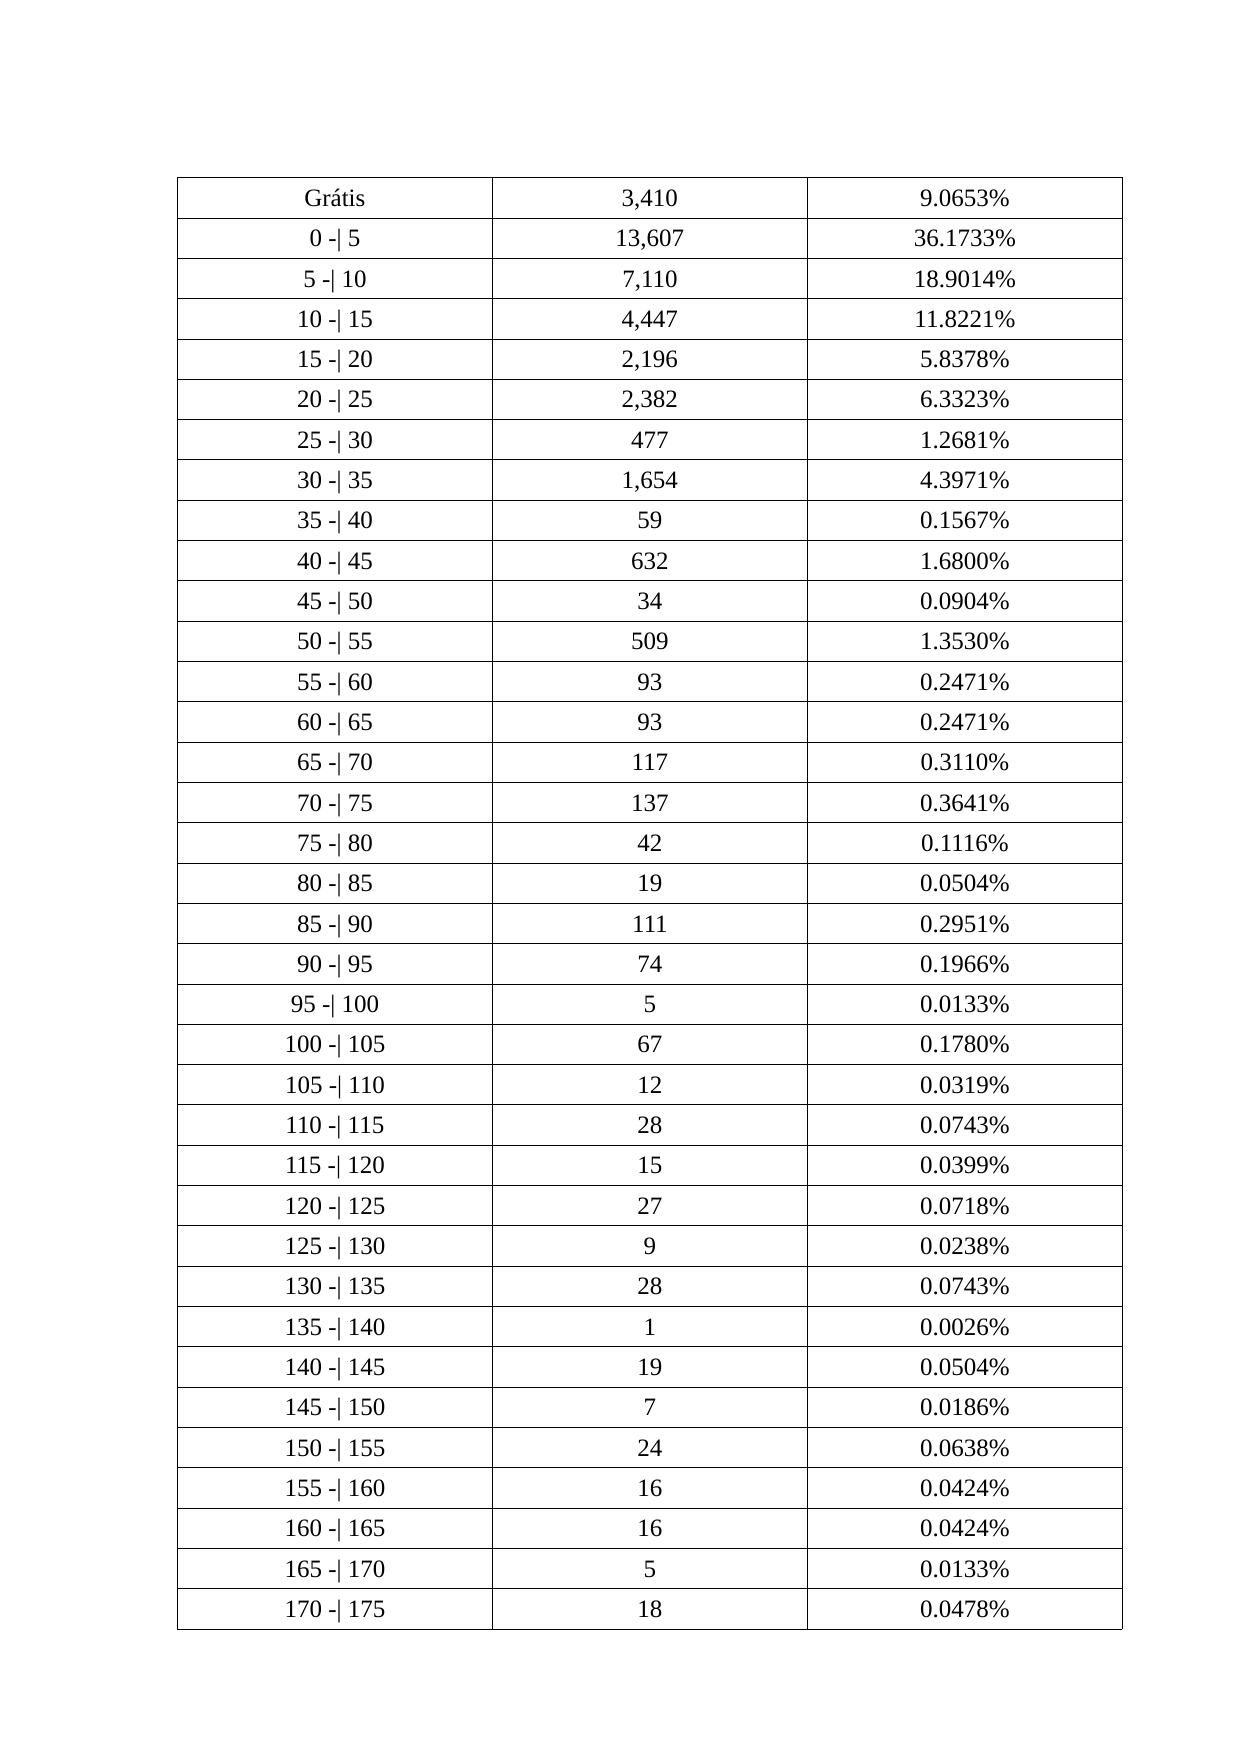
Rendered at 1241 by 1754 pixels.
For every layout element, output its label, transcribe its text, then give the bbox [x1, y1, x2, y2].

table_cell 0,0904% [808, 581, 1122, 621]
table_cell 110 -| 115 [178, 1105, 492, 1145]
table_cell 5 [493, 1549, 807, 1588]
table_cell 509 [493, 622, 807, 661]
table_cell 10 -| 15 [178, 299, 492, 338]
table_cell 0,0186% [808, 1388, 1122, 1427]
table_cell 3.410 [493, 178, 807, 217]
table_cell 2.382 [493, 380, 807, 419]
table_cell 0,0133% [808, 985, 1122, 1024]
table_cell 137 [493, 783, 807, 822]
table_cell 0,0238% [808, 1226, 1122, 1266]
table_cell 135 -| 140 [178, 1307, 492, 1346]
table_cell 93 [493, 702, 807, 742]
table_cell 19 [493, 864, 807, 903]
table_cell 0,0424% [808, 1509, 1122, 1548]
table_cell 7 [493, 1388, 807, 1427]
table_cell 0,0133% [808, 1549, 1122, 1588]
table_cell 75 -| 80 [178, 823, 492, 862]
table_cell 2.196 [493, 340, 807, 379]
table_cell 170 -| 175 [178, 1589, 492, 1628]
table_cell 15 -| 20 [178, 340, 492, 379]
table_cell 0,2951% [808, 904, 1122, 943]
table_cell 45 -| 50 [178, 581, 492, 621]
table_cell 65 -| 70 [178, 743, 492, 782]
table_cell 42 [493, 823, 807, 862]
table_cell 9,0653% [808, 178, 1122, 217]
table_cell 67 [493, 1025, 807, 1064]
table_cell 36,1733% [808, 219, 1122, 258]
table_cell Grátis [178, 178, 492, 217]
table_cell 7.110 [493, 259, 807, 298]
table_cell 0,0718% [808, 1186, 1122, 1225]
table_cell 0,0638% [808, 1428, 1122, 1467]
table_cell 13.607 [493, 219, 807, 258]
table_cell 60 -| 65 [178, 702, 492, 742]
table_cell 34 [493, 581, 807, 621]
table_cell 120 -| 125 [178, 1186, 492, 1225]
table_cell 25 -| 30 [178, 420, 492, 459]
table_cell 1,3530% [808, 622, 1122, 661]
table_cell 0,0743% [808, 1267, 1122, 1306]
table_cell 0,0743% [808, 1105, 1122, 1145]
table_cell 4,3971% [808, 460, 1122, 500]
table_cell 18,9014% [808, 259, 1122, 298]
table_cell 117 [493, 743, 807, 782]
table_cell 18 [493, 1589, 807, 1628]
table_cell 0,0504% [808, 864, 1122, 903]
table_cell 0,1567% [808, 501, 1122, 540]
table_cell 0,0399% [808, 1146, 1122, 1185]
table_cell 11,8221% [808, 299, 1122, 338]
table_cell 1.654 [493, 460, 807, 500]
table_cell 80 -| 85 [178, 864, 492, 903]
table_cell 105 -| 110 [178, 1065, 492, 1104]
table_cell 74 [493, 944, 807, 983]
table_cell 5,8378% [808, 340, 1122, 379]
table_cell 15 [493, 1146, 807, 1185]
table_cell 125 -| 130 [178, 1226, 492, 1266]
table_cell 40 -| 45 [178, 541, 492, 580]
table_cell 90 -| 95 [178, 944, 492, 983]
table_cell 477 [493, 420, 807, 459]
table_cell 115 -| 120 [178, 1146, 492, 1185]
table_cell 0,3110% [808, 743, 1122, 782]
table_cell 6,3323% [808, 380, 1122, 419]
table_cell 9 [493, 1226, 807, 1266]
table_cell 20 -| 25 [178, 380, 492, 419]
table_cell 59 [493, 501, 807, 540]
table_cell 27 [493, 1186, 807, 1225]
table_cell 16 [493, 1509, 807, 1548]
table_cell 0,1780% [808, 1025, 1122, 1064]
table_cell 95 -| 100 [178, 985, 492, 1024]
table_cell 145 -| 150 [178, 1388, 492, 1427]
table_cell 28 [493, 1105, 807, 1145]
table_cell 0,2471% [808, 662, 1122, 701]
table_cell 0 -| 5 [178, 219, 492, 258]
table_cell 165 -| 170 [178, 1549, 492, 1588]
table_cell 0,0319% [808, 1065, 1122, 1104]
table_cell 16 [493, 1468, 807, 1507]
table_cell 1,2681% [808, 420, 1122, 459]
table_cell 24 [493, 1428, 807, 1467]
table_cell 70 -| 75 [178, 783, 492, 822]
table_cell 5 [493, 985, 807, 1024]
table_cell 12 [493, 1065, 807, 1104]
table_cell 0,0478% [808, 1589, 1122, 1628]
table_cell 0,0026% [808, 1307, 1122, 1346]
table_cell 28 [493, 1267, 807, 1306]
table_cell 1 [493, 1307, 807, 1346]
table_cell 155 -| 160 [178, 1468, 492, 1507]
table_cell 35 -| 40 [178, 501, 492, 540]
table_cell 150 -| 155 [178, 1428, 492, 1467]
table_cell 160 -| 165 [178, 1509, 492, 1548]
table_cell 30 -| 35 [178, 460, 492, 500]
table_cell 0,3641% [808, 783, 1122, 822]
table_cell 85 -| 90 [178, 904, 492, 943]
table_cell 0,2471% [808, 702, 1122, 742]
table_cell 19 [493, 1347, 807, 1387]
table_cell 130 -| 135 [178, 1267, 492, 1306]
table_cell 50 -| 55 [178, 622, 492, 661]
table_cell 100 -| 105 [178, 1025, 492, 1064]
table_cell 111 [493, 904, 807, 943]
table_cell 0,0504% [808, 1347, 1122, 1387]
table_cell 4.447 [493, 299, 807, 338]
table_cell 632 [493, 541, 807, 580]
table_cell 55 -| 60 [178, 662, 492, 701]
table_cell 1,6800% [808, 541, 1122, 580]
table_cell 0,0424% [808, 1468, 1122, 1507]
table_cell 0,1116% [808, 823, 1122, 862]
table_cell 93 [493, 662, 807, 701]
table_cell 0,1966% [808, 944, 1122, 983]
table_cell 140 -| 145 [178, 1347, 492, 1387]
table_cell 5 -| 10 [178, 259, 492, 298]
